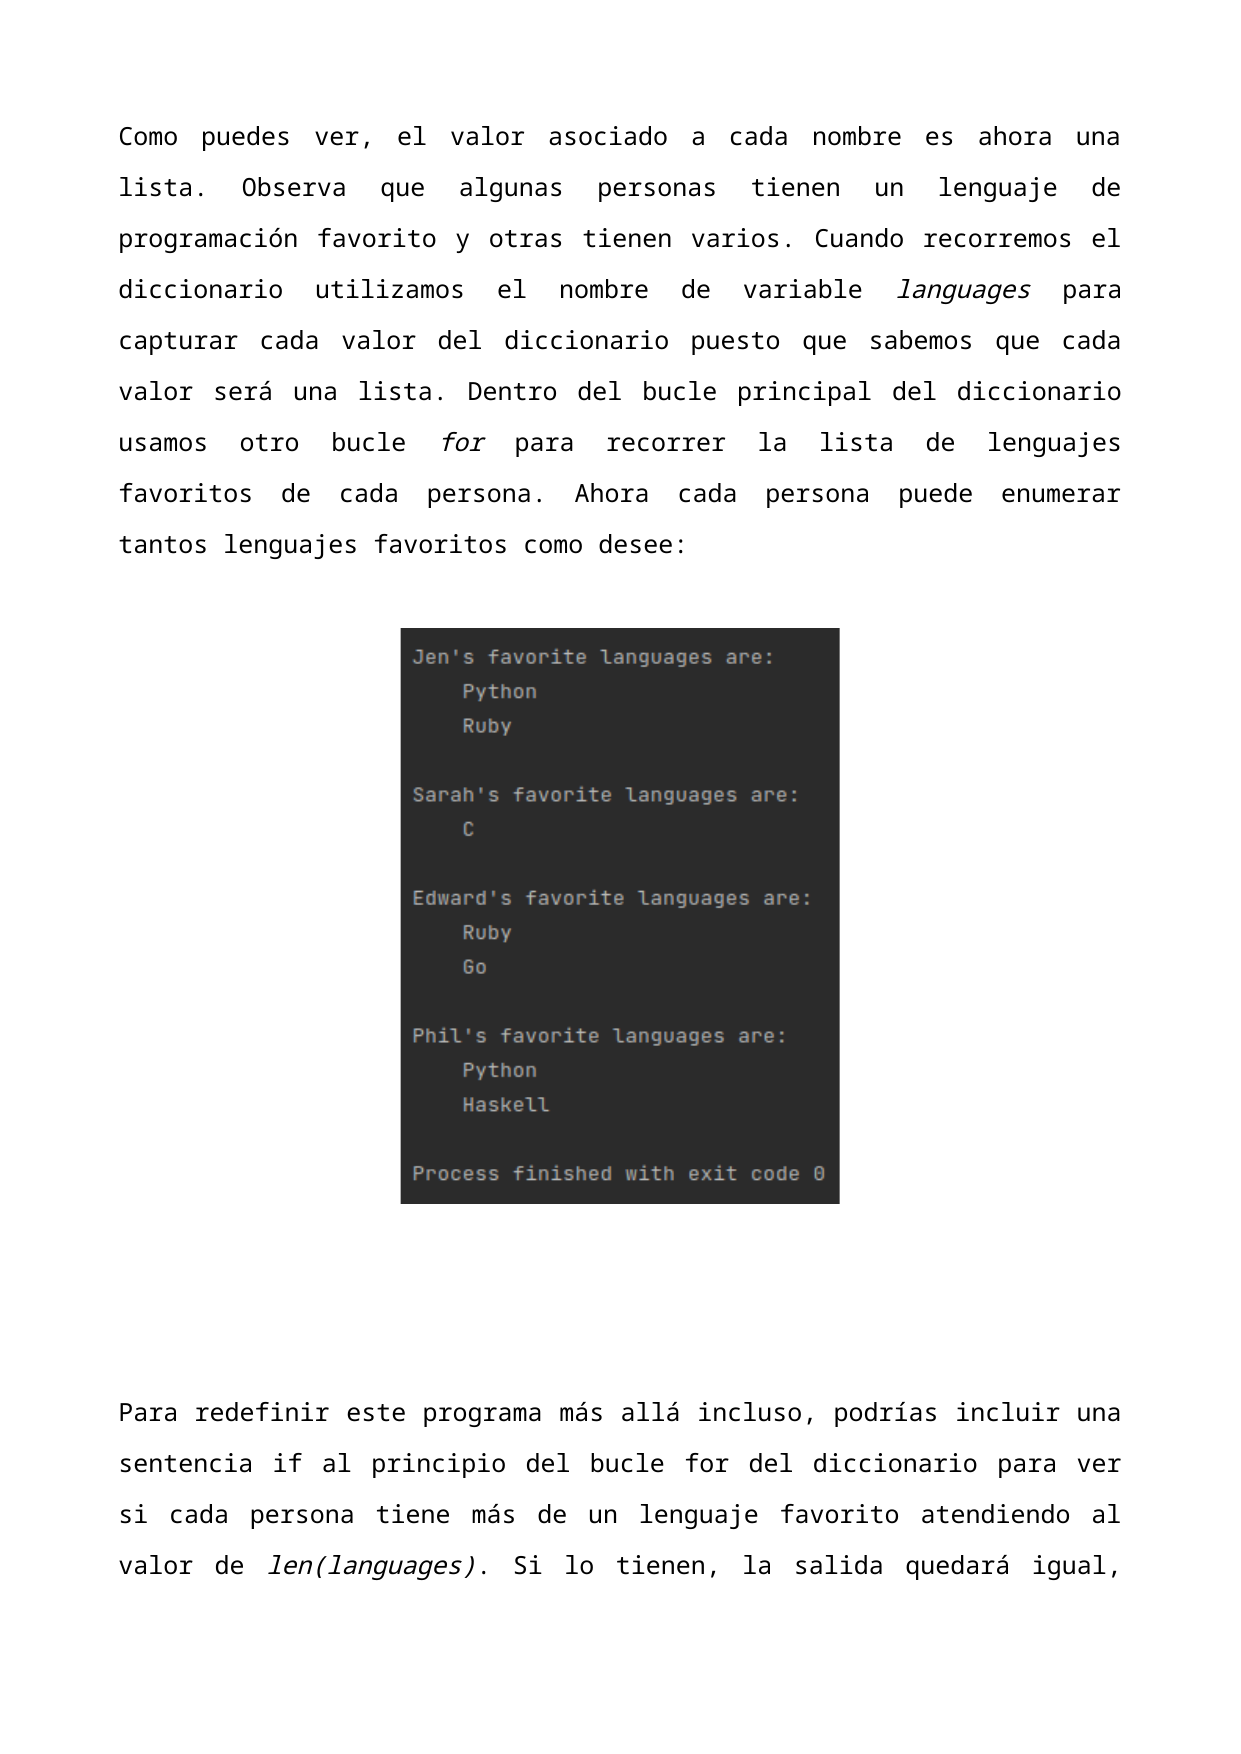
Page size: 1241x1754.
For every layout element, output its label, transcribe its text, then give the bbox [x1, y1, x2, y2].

picture [400, 628, 840, 1204]
text Para redefinir este programa más allá incluso, podrías incluir una sentencia if al principio del bucle for del diccionario para ver si cada persona tiene más de un lenguaje favorito atendiendo al valor de len(languages). Si lo tienen, la salida quedará igual, [118, 1394, 1122, 1581]
text Como puedes ver, el valor asociado a cada nombre es ahora una lista. Observa que algunas personas tienen un lenguaje de programación favorito y otras tienen varios. Cuando recorremos el diccionario utilizamos el nombre de variable languages para capturar cada valor del diccionario puesto que sabemos que cada valor será una lista. Dentro del bucle principal del diccionario usamos otro bucle for para recorrer la lista de lenguajes favoritos de cada persona. Ahora cada persona puede enumerar tantos lenguajes favoritos como desee: [118, 118, 1122, 561]
